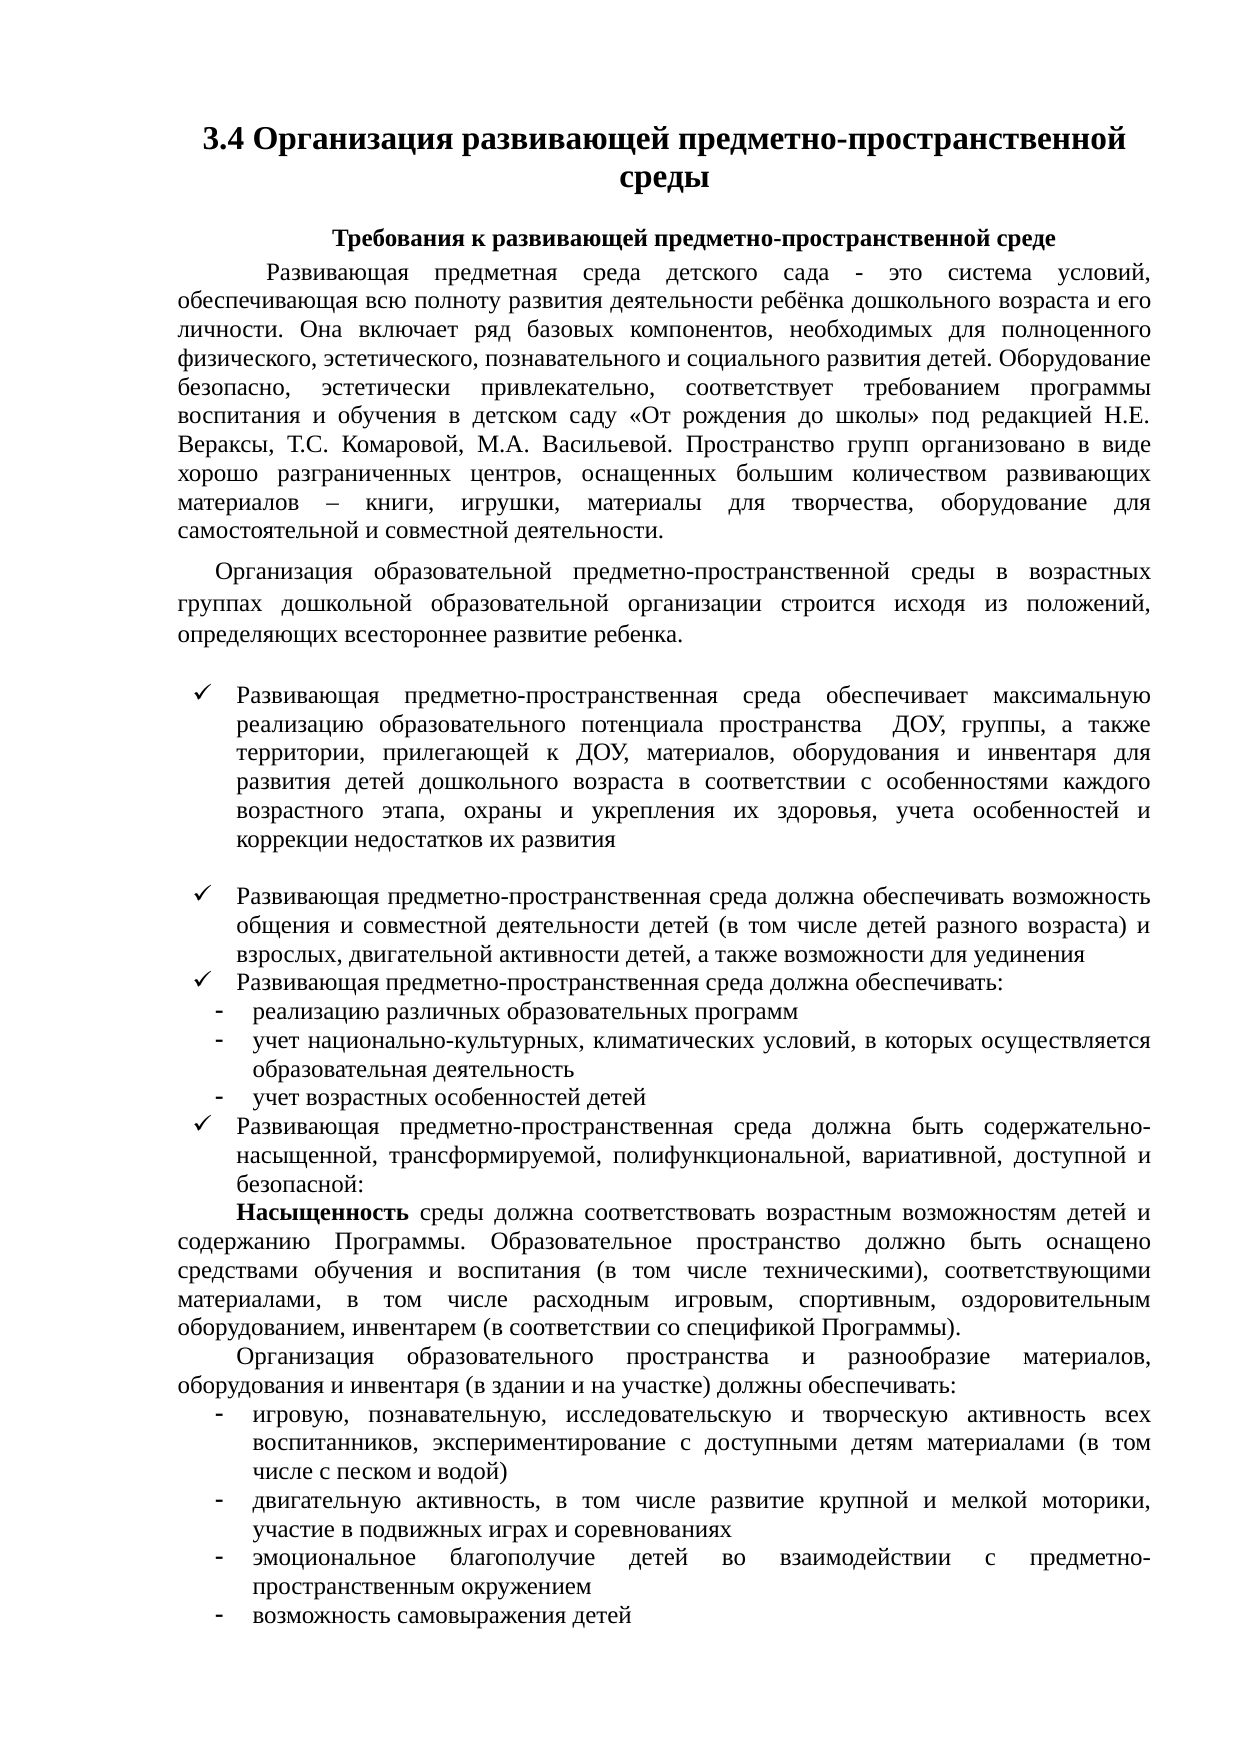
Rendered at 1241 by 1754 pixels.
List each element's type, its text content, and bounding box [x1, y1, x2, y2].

list Развивающая предметно-пространственная среда должна обеспечивать возможность общения и совместной деятельности детей (в том числе детей разного возраста) и взрослых, двигательной активности детей, а также возможности для уединения [192, 881, 1152, 967]
text Развивающая предметная среда детского сада - это система условий, обеспечивающая всю полноту развития деятельности ребёнка дошкольного возраста и его личности. Она включает ряд базовых компонентов, необходимых для полноценного физического, эстетического, познавательного и социального развития детей. Оборудование безопасно, эстетически привлекательно, соответствует требованием программы воспитания и обучения в детском саду «От рождения до школы» под редакцией Н.Е. Вераксы, Т.С. Комаровой, М.А. Васильевой. Пространство групп организовано в виде хорошо разграниченных центров, оснащенных большим количеством развивающих материалов – книги, игрушки, материалы для творчества, оборудование для самостоятельной и совместной деятельности. [177, 257, 1152, 544]
list учет национально-культурных, климатических условий, в которых осуществляется образовательная деятельность [215, 1025, 1152, 1082]
list возможность самовыражения детей [215, 1600, 1152, 1629]
list игровую, познавательную, исследовательскую и творческую активность всех воспитанников, экспериментирование с доступными детям материалами (в том числе с песком и водой) [215, 1399, 1152, 1485]
list двигательную активность, в том числе развитие крупной и мелкой моторики, участие в подвижных играх и соревнованиях [215, 1485, 1152, 1542]
text Организация образовательного пространства и разнообразие материалов, оборудования и инвентаря (в здании и на участке) должны обеспечивать: [177, 1341, 1152, 1399]
list Развивающая предметно-пространственная среда должна обеспечивать: [192, 967, 1152, 996]
list эмоциональное благополучие детей во взаимодействии с предметно-пространственным окружением [215, 1542, 1152, 1600]
text Насыщенность среды должна соответствовать возрастным возможностям детей и содержанию Программы. Образовательное пространство должно быть оснащено средствами обучения и воспитания (в том числе техническими), соответствующими материалами, в том числе расходным игровым, спортивным, оздоровительным оборудованием, инвентарем (в соответствии со спецификой Программы). [177, 1197, 1152, 1341]
list Развивающая предметно-пространственная среда обеспечивает максимальную реализацию образовательного потенциала пространства ДОУ, группы, а также территории, прилегающей к ДОУ, материалов, оборудования и инвентаря для развития детей дошкольного возраста в соответствии с особенностями каждого возрастного этапа, охраны и укрепления их здоровья, учета особенностей и коррекции недостатков их развития [192, 680, 1152, 852]
text Организация образовательной предметно-пространственной среды в возрастных группах дошкольной образовательной организации строится исходя из положений, определяющих всестороннее развитие ребенка. [177, 556, 1152, 648]
list Развивающая предметно-пространственная среда должна быть содержательно-насыщенной, трансформируемой, полифункциональной, вариативной, доступной и безопасной: [192, 1111, 1152, 1197]
list реализацию различных образовательных программ [215, 996, 1152, 1025]
text 3.4 Организация развивающей предметно-пространственной среды [177, 118, 1152, 195]
text Требования к развивающей предметно-пространственной среде [177, 223, 1152, 252]
list учет возрастных особенностей детей [215, 1082, 1152, 1111]
